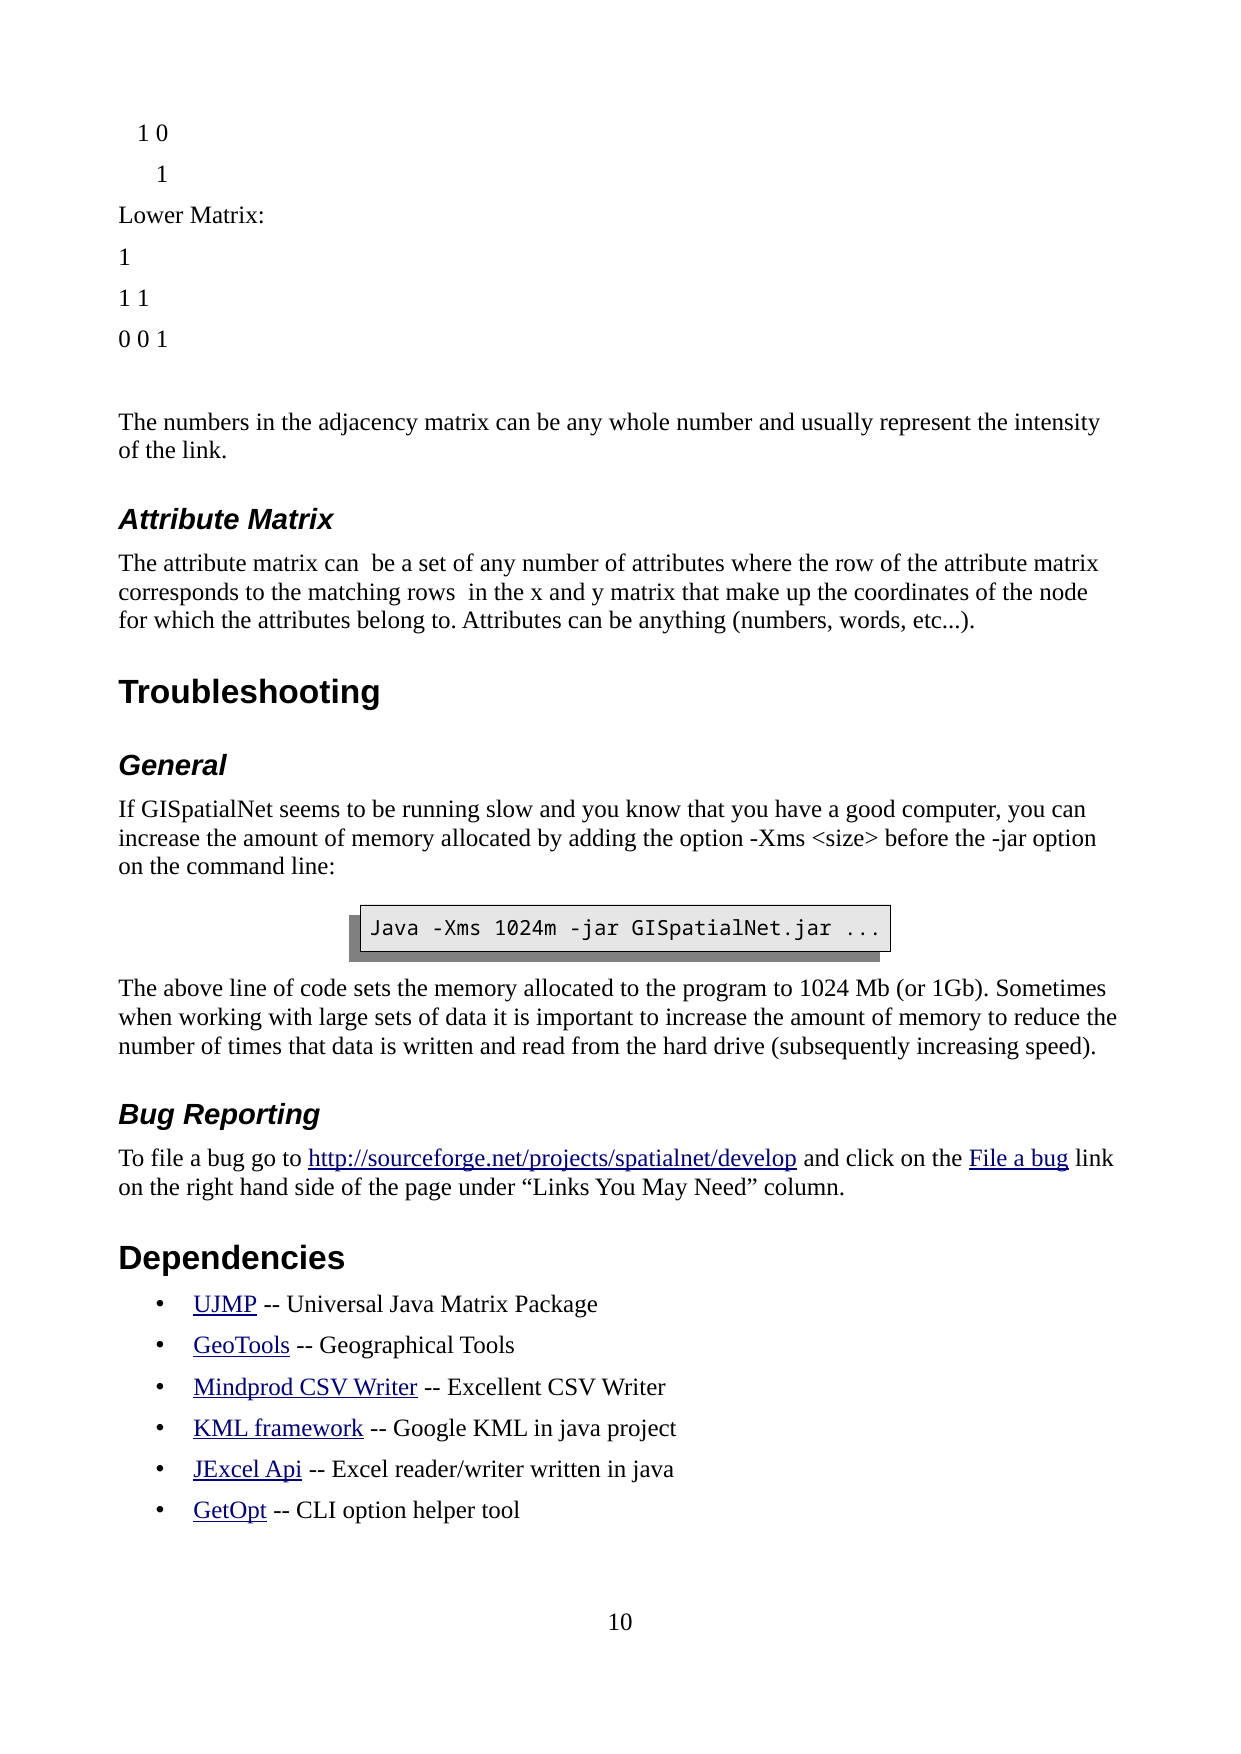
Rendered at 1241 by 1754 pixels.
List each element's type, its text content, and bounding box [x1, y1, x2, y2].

text 1 0 [118, 118, 1122, 147]
text 0 0 1 [118, 324, 1122, 353]
text 1 [118, 159, 1122, 188]
text If GISpatialNet seems to be running slow and you know that you have a good computer, you can increase the amount of memory allocated by adding the option -Xms <size> before the -jar option on the command line: [118, 794, 1122, 880]
list Mindprod CSV Writer -- Excellent CSV Writer [156, 1372, 1122, 1401]
list JExcel Api -- Excel reader/writer written in java [156, 1454, 1122, 1483]
subtitle Bug Reporting [118, 1097, 1122, 1131]
text The attribute matrix can be a set of any number of attributes where the row of the attribute matrix corresponds to the matching rows in the x and y matrix that make up the coordinates of the node for which the attributes belong to. Attributes can be anything (numbers, words, etc...). [118, 548, 1122, 634]
subtitle Troubleshooting [118, 672, 1122, 710]
list GeoTools -- Geographical Tools [156, 1331, 1122, 1359]
text The numbers in the adjacency matrix can be any whole number and usually represent the intensity of the link. [118, 407, 1122, 464]
subtitle General [118, 748, 1122, 781]
text 1 1 [118, 283, 1122, 312]
list GetOpt -- CLI option helper tool [156, 1496, 1122, 1524]
subtitle Dependencies [118, 1238, 1122, 1277]
text To file a bug go to http://sourceforge.net/projects/spatialnet/develop and click on the File a bug link on the right hand side of the page under “Links You May Need” column. [118, 1143, 1122, 1201]
text The above line of code sets the memory allocated to the program to 1024 Mb (or 1Gb). Sometimes when working with large sets of data it is important to increase the amount of memory to reduce the number of times that data is written and read from the hard drive (subsequently increasing speed). [118, 893, 1122, 1060]
text Lower Matrix: [118, 201, 1122, 229]
list UJMP -- Universal Java Matrix Package [156, 1289, 1122, 1318]
text 1 [118, 242, 1122, 271]
list KML framework -- Google KML in java project [156, 1413, 1122, 1442]
subtitle Attribute Matrix [118, 502, 1122, 535]
text Java -Xms 1024m -jar GISpatialNet.jar ... [369, 913, 882, 942]
